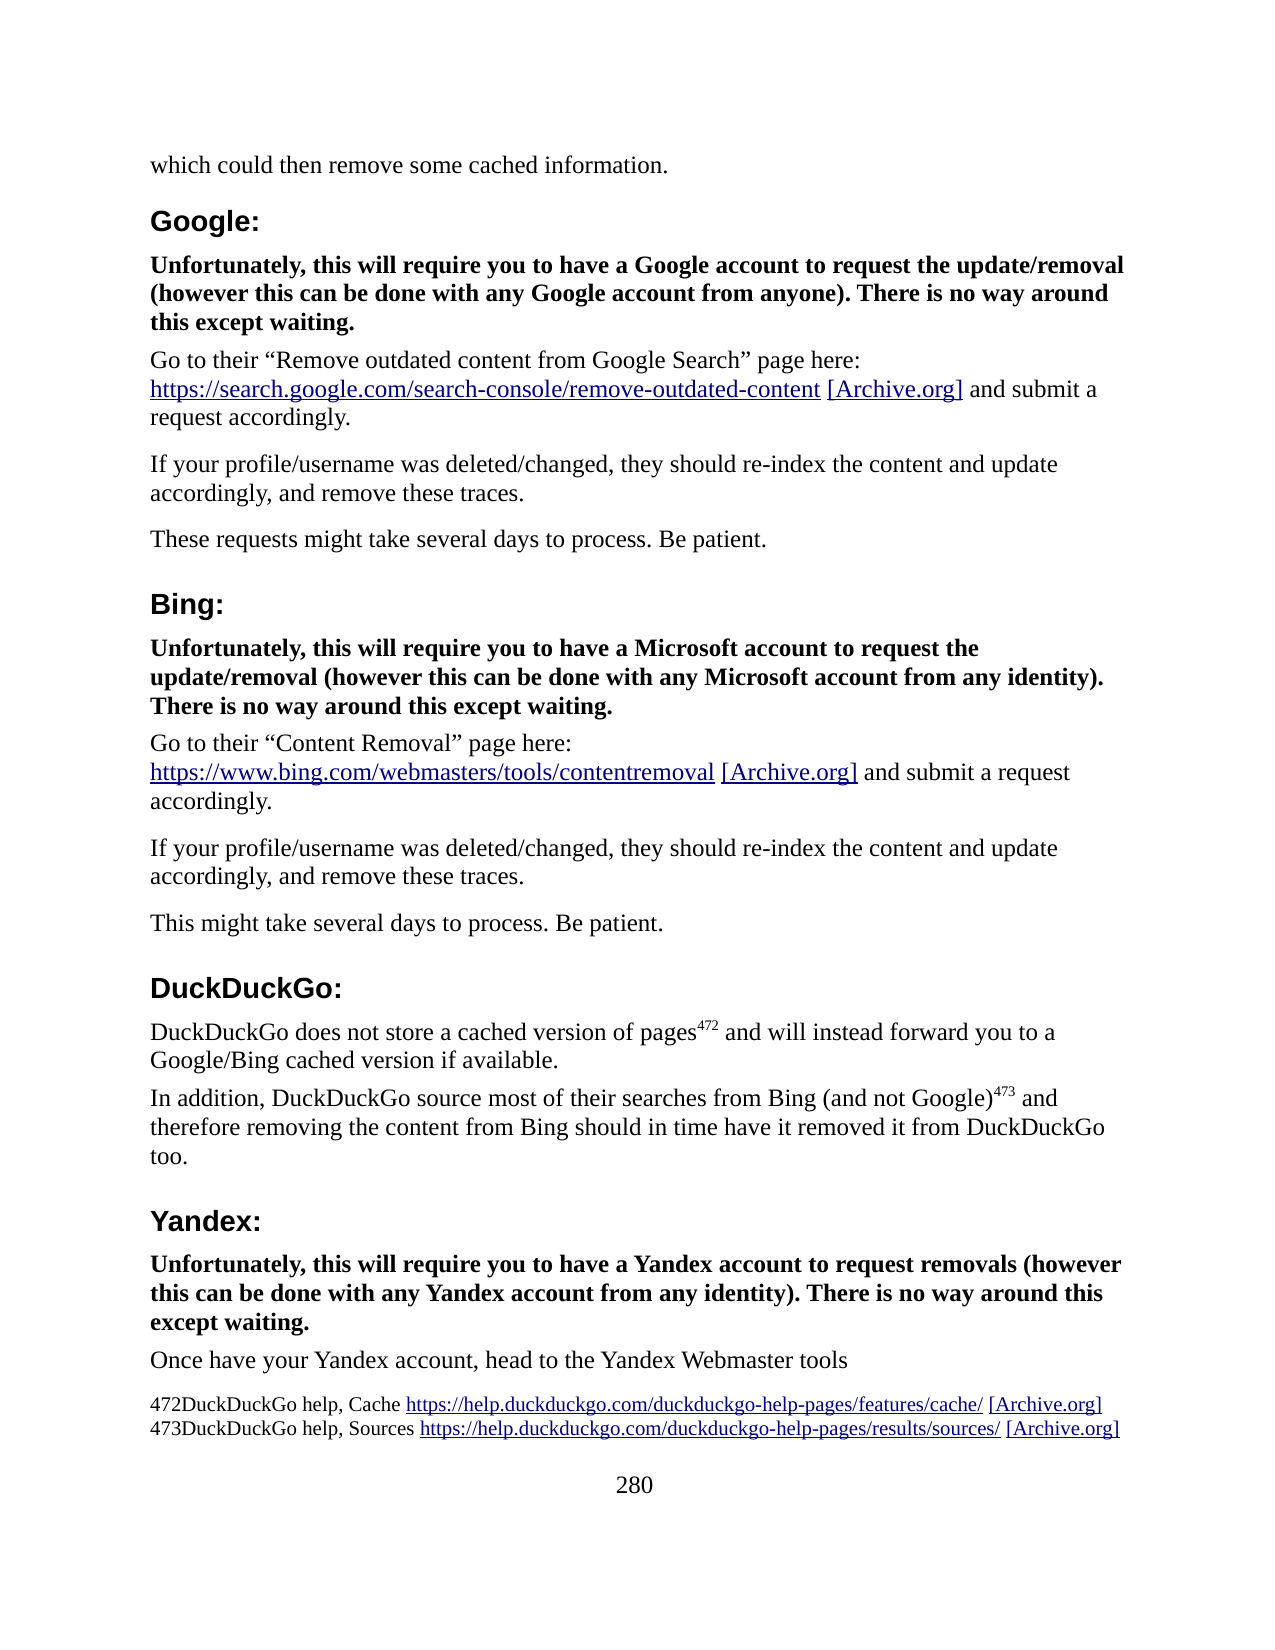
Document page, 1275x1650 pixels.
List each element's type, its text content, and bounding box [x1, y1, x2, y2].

text Unfortunately, this will require you to have a Microsoft account to request the update/removal (however this can be done with any Microsoft account from any identity). There is no way around this except waiting. [150, 633, 1125, 719]
text Once have your Yandex account, head to the Yandex Webmaster tools [150, 1345, 1125, 1373]
text Unfortunately, this will require you to have a Yandex account to request removals (however this can be done with any Yandex account from any identity). There is no way around this except waiting. [150, 1249, 1125, 1336]
text If your profile/username was deleted/changed, they should re-index the content and update accordingly, and remove these traces. [150, 833, 1125, 890]
text DuckDuckGo does not store a cached version of pages and will instead forward you to a Google/Bing cached version if available. [150, 1017, 1125, 1074]
text These requests might take several days to process. Be patient. [150, 524, 1125, 553]
text If your profile/username was deleted/changed, they should re-index the content and update accordingly, and remove these traces. [150, 449, 1125, 507]
text which could then remove some cached information. [150, 150, 1125, 179]
subtitle Google: [150, 204, 1125, 237]
subtitle Bing: [150, 587, 1125, 621]
subtitle DuckDuckGo: [150, 971, 1125, 1004]
text Go to their “Remove outdated content from Google Search” page here: https://search.google.com/search-console/remove-outdated-content [Archive.org] and submit a request accordingly. [150, 345, 1125, 431]
subtitle Yandex: [150, 1203, 1125, 1237]
text DuckDuckGo help, Sources https://help.duckduckgo.com/duckduckgo-help-pages/results/sources/ [Archive.org] [150, 1416, 1125, 1440]
text DuckDuckGo help, Cache https://help.duckduckgo.com/duckduckgo-help-pages/features/cache/ [Archive.org] [150, 1392, 1125, 1416]
text This might take several days to process. Be patient. [150, 908, 1125, 937]
text Unfortunately, this will require you to have a Google account to request the update/removal (however this can be done with any Google account from anyone). There is no way around this except waiting. [150, 250, 1125, 336]
text Go to their “Content Removal” page here: https://www.bing.com/webmasters/tools/contentremoval [Archive.org] and submit a request accordingly. [150, 728, 1125, 815]
text In addition, DuckDuckGo source most of their searches from Bing (and not Google) and therefore removing the content from Bing should in time have it removed it from DuckDuckGo too. [150, 1083, 1125, 1169]
